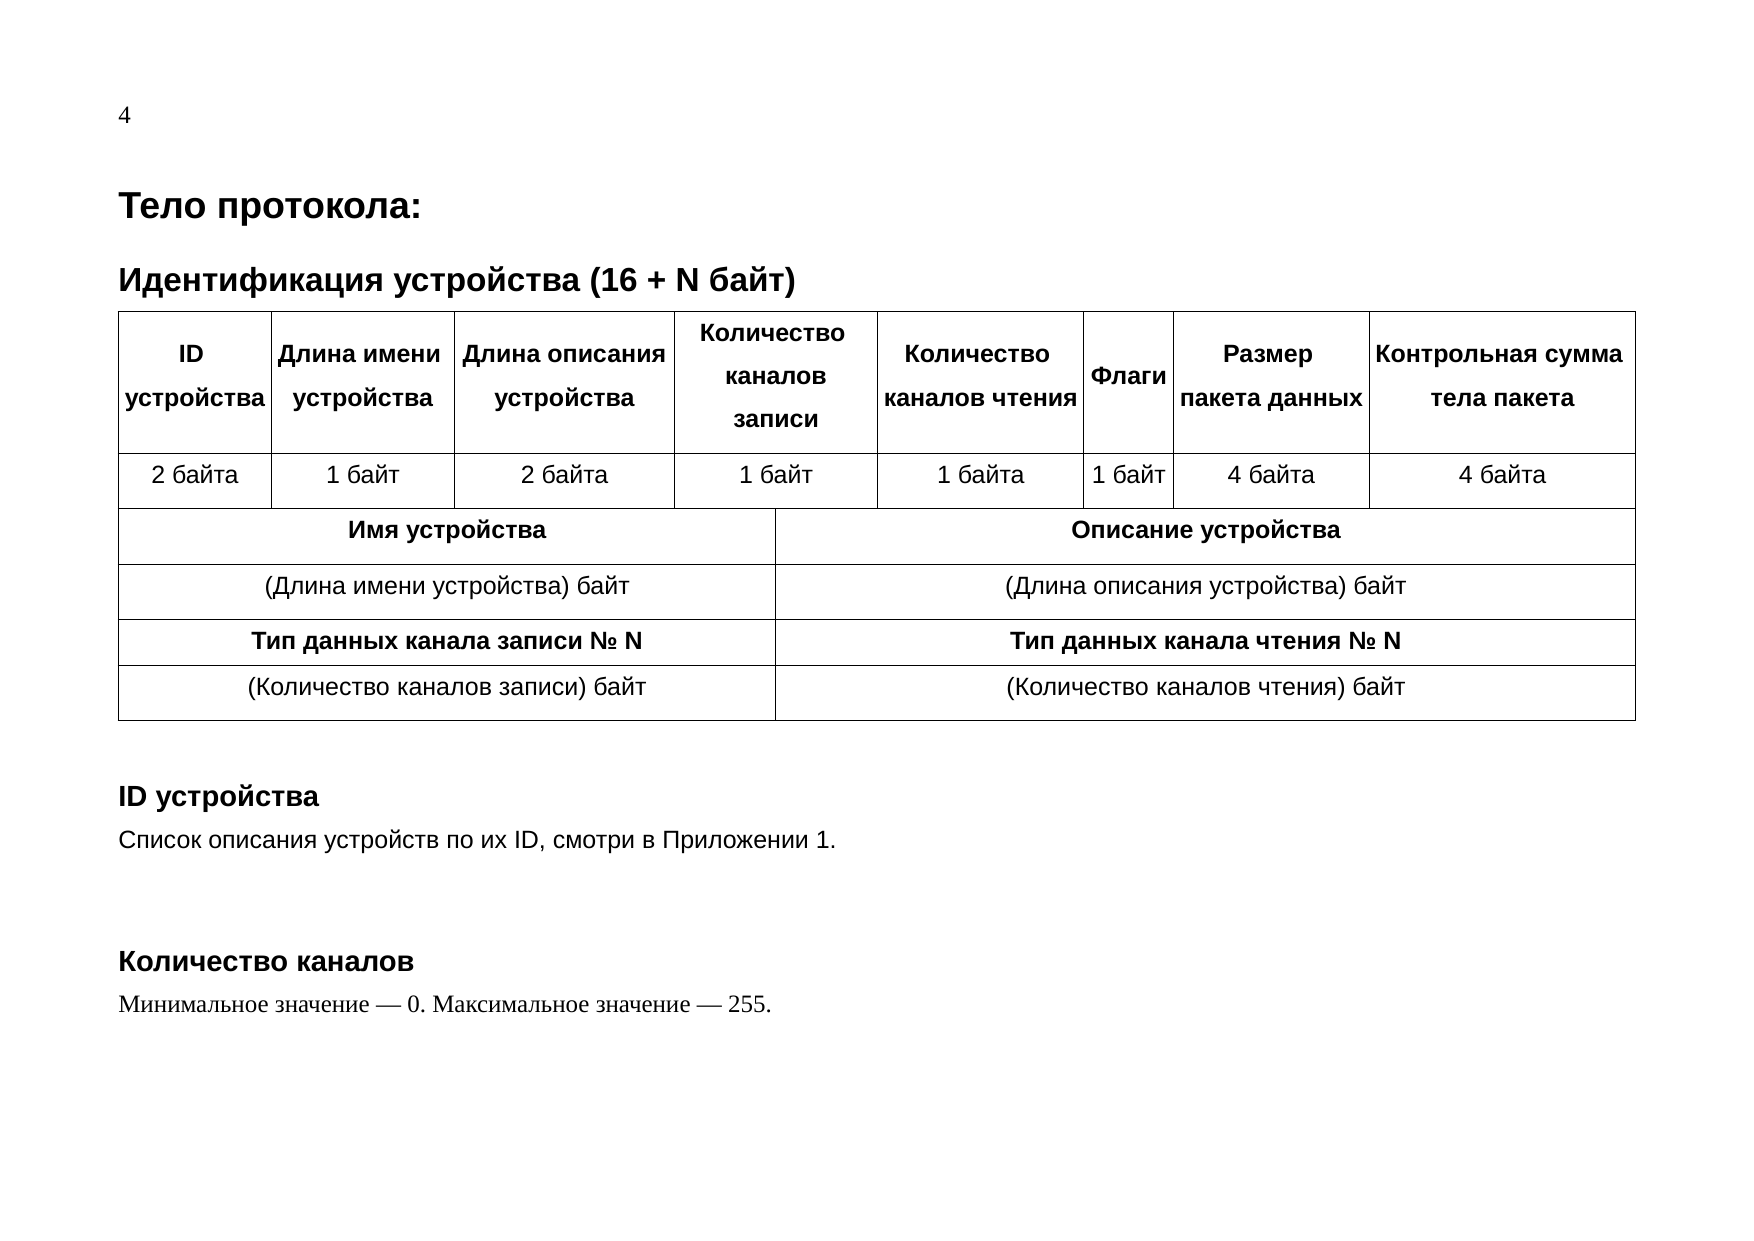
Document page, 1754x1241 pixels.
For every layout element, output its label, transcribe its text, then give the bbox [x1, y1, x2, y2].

table_header Длина имени устройства [272, 312, 454, 453]
table_cell 4 байта [1174, 454, 1369, 508]
table_cell 2 байта [455, 454, 674, 508]
table_cell 1 байт [675, 454, 877, 508]
table_header Флаги [1084, 312, 1173, 453]
subtitle ID устройства [118, 779, 1636, 813]
table_cell (Длина описания устройства) байт [776, 565, 1635, 619]
table_cell 1 байт [1084, 454, 1173, 508]
table_cell 1 байт [272, 454, 454, 508]
table_cell (Количество каналов записи) байт [119, 666, 775, 720]
table_cell (Длина имени устройства) байт [119, 565, 775, 619]
text Список описания устройств по их ID, смотри в Приложении 1. [118, 825, 1636, 854]
table_header Контрольная сумма тела пакета [1370, 312, 1635, 453]
table_header Количество каналов чтения [878, 312, 1083, 453]
table_cell (Количество каналов чтения) байт [776, 666, 1635, 720]
table_cell Имя устройства [119, 509, 775, 564]
table_header ID устройства [119, 312, 271, 453]
table_cell 4 байта [1370, 454, 1635, 508]
text Минимальное значение — 0. Максимальное значение — 255. [118, 989, 1636, 1018]
table_cell 2 байта [119, 454, 271, 508]
table_header Размер пакета данных [1174, 312, 1369, 453]
table_cell 1 байта [878, 454, 1083, 508]
subtitle Идентификация устройства (16 + N байт) [118, 260, 1636, 298]
table_cell Тип данных канала записи № N [119, 620, 775, 665]
table_cell Описание устройства [776, 509, 1635, 564]
subtitle Тело протокола: [118, 184, 1636, 227]
subtitle Количество каналов [118, 943, 1636, 977]
table_cell Тип данных канала чтения № N [776, 620, 1635, 665]
table_header Длина описания устройства [455, 312, 674, 453]
table_header Количество каналов записи [675, 312, 877, 453]
